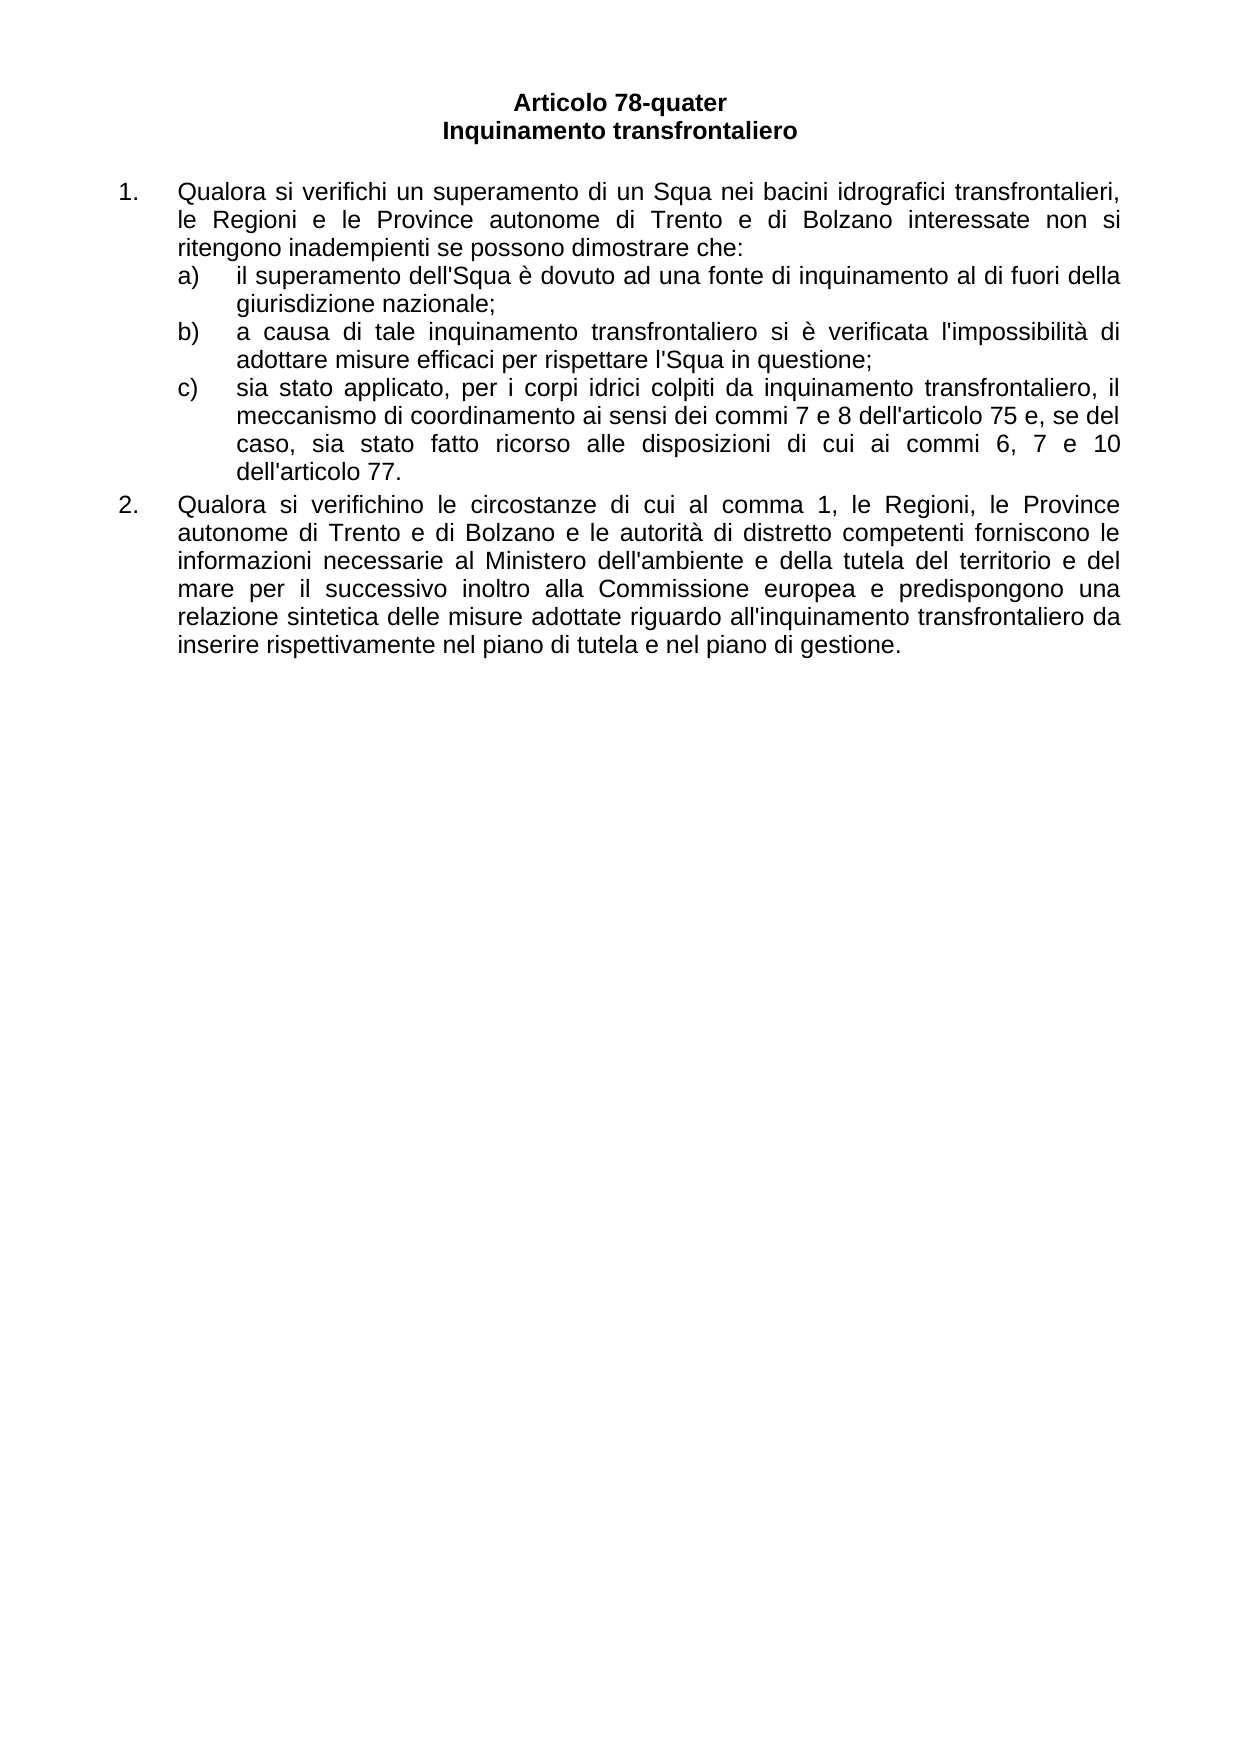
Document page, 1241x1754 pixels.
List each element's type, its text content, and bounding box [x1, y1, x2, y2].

text b) a causa di tale inquinamento transfrontaliero si è verificata l'impossibilità di adottare misure efficaci per rispettare l'Squa in questione; [177, 318, 1122, 374]
text a) il superamento dell'Squa è dovuto ad una fonte di inquinamento al di fuori della giurisdizione nazionale; [177, 262, 1122, 318]
text c) sia stato applicato, per i corpi idrici colpiti da inquinamento transfrontaliero, il meccanismo di coordinamento ai sensi dei commi 7 e 8 dell'articolo 75 e, se del caso, sia stato fatto ricorso alle disposizioni di cui ai commi 6, 7 e 10 dell'articolo 77. [177, 374, 1122, 485]
text 2. Qualora si verifichino le circostanze di cui al comma 1, le Regioni, le Province autonome di Trento e di Bolzano e le autorità di distretto competenti forniscono le informazioni necessarie al Ministero dell'ambiente e della tutela del territorio e del mare per il successivo inoltro alla Commissione europea e predispongono una relazione sintetica delle misure adottate riguardo all'inquinamento transfrontaliero da inserire rispettivamente nel piano di tutela e nel piano di gestione. [118, 491, 1122, 659]
subtitle Articolo 78-quater Inquinamento transfrontaliero [118, 88, 1122, 144]
text 1. Qualora si verifichi un superamento di un Squa nei bacini idrografici transfrontalieri, le Regioni e le Province autonome di Trento e di Bolzano interessate non si ritengono inadempienti se possono dimostrare che: [118, 178, 1122, 262]
